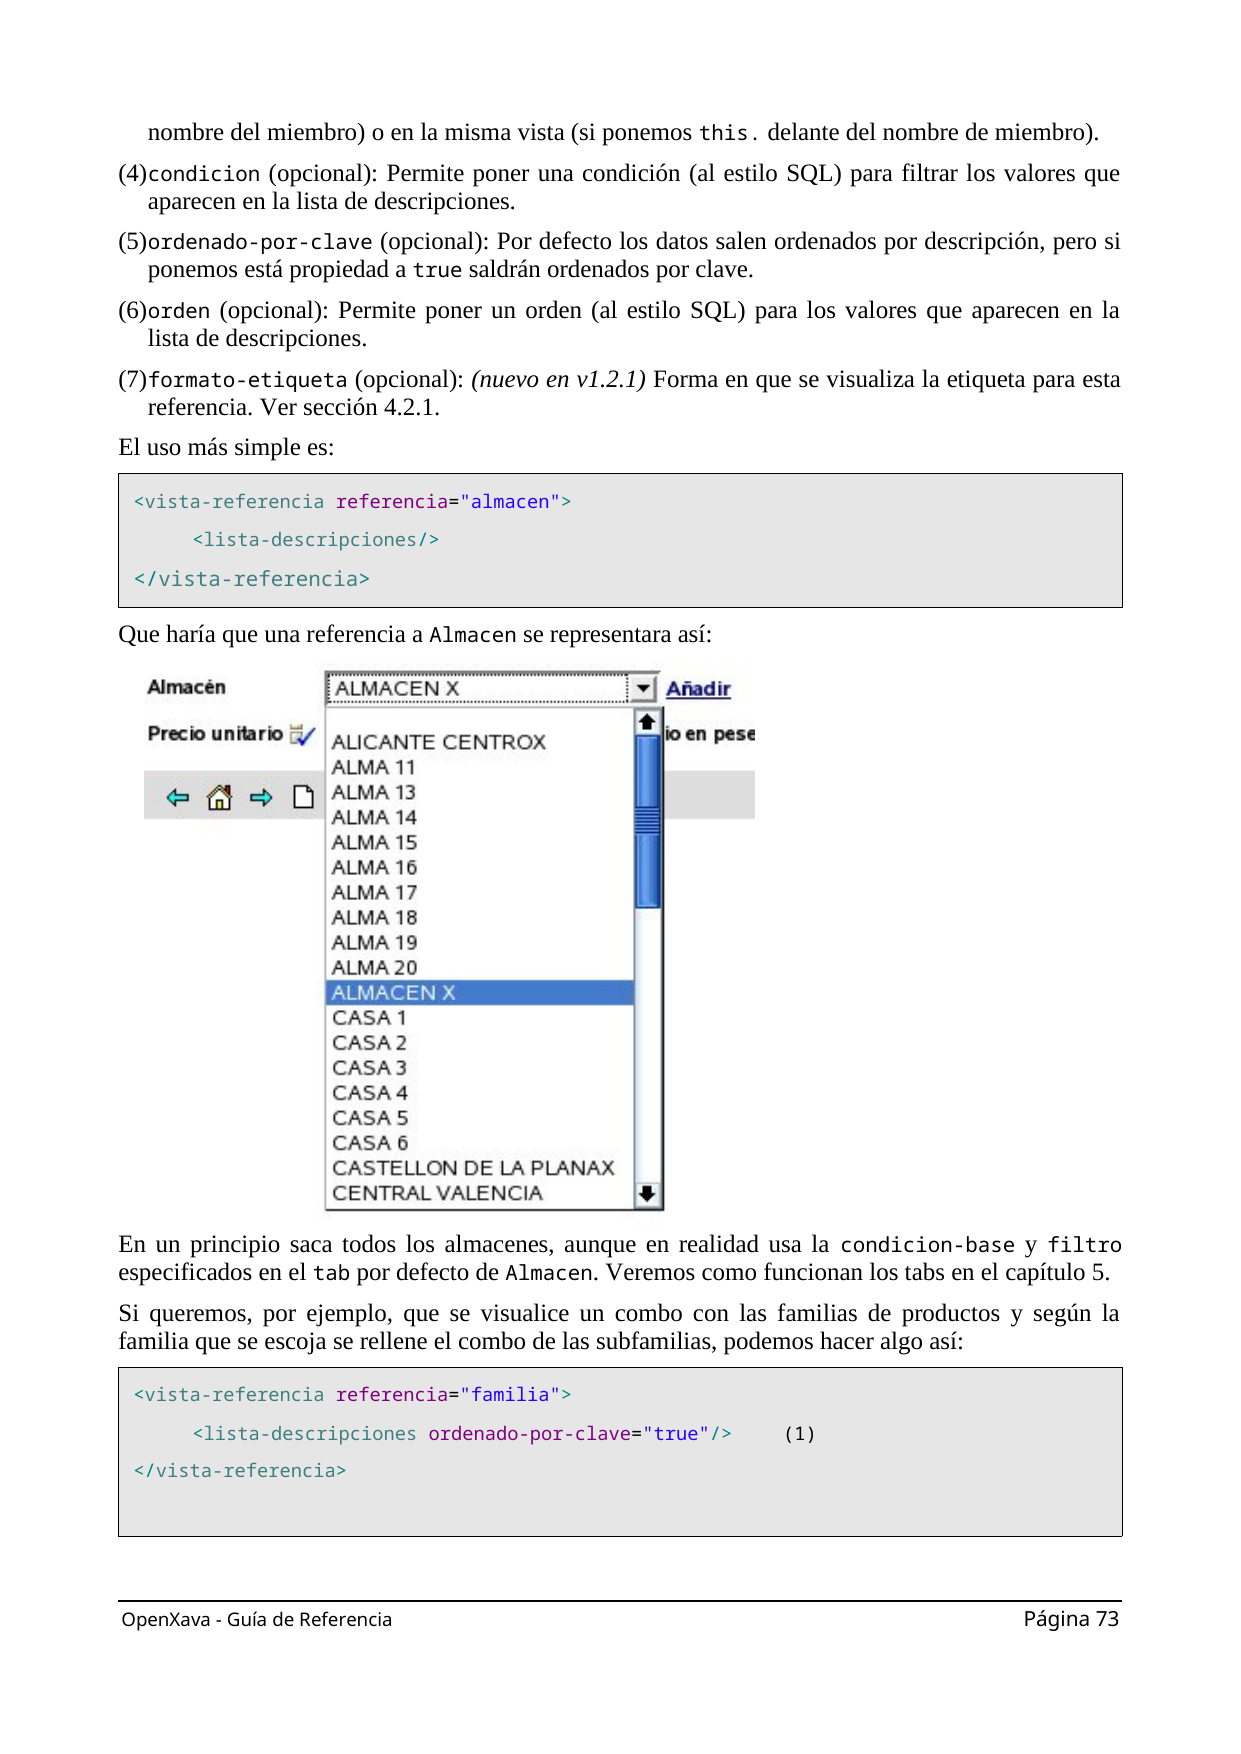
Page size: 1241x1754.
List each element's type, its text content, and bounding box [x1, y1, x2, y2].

list orden (opcional): Permite poner un orden (al estilo SQL) para los valores que aparecen en la lista de descripciones. [118, 296, 1122, 352]
text <lista-descripciones/> [119, 511, 1122, 549]
text </vista-referencia> [119, 1443, 1122, 1481]
text </vista-referencia> [119, 549, 1122, 607]
text Si queremos, por ejemplo, que se visualice un combo con las familias de productos y según la familia que se escoja se rellene el combo de las subfamilias, podemos hacer algo así: [118, 1299, 1122, 1354]
text <vista-referencia referencia="familia"> [119, 1368, 1122, 1405]
list condicion (opcional): Permite poner una condición (al estilo SQL) para filtrar los valores que aparecen en la lista de descripciones. [118, 159, 1122, 215]
list ordenado-por-clave (opcional): Por defecto los datos salen ordenados por descripción, pero si ponemos está propiedad a true saldrán ordenados por clave. [118, 227, 1122, 284]
text <vista-referencia referencia="almacen"> [119, 474, 1122, 511]
text En un principio saca todos los almacenes, aunque en realidad usa la condicion-base y filtro especificados en el tab por defecto de Almacen. Veremos como funcionan los tabs en el capítulo 5. [118, 661, 1122, 1287]
picture [144, 662, 755, 1231]
text Que haría que una referencia a Almacen se representara así: [118, 620, 1122, 648]
text El uso más simple es: [118, 433, 1122, 461]
list nombre del miembro) o en la misma vista (si ponemos this. delante del nombre de miembro). [118, 118, 1122, 146]
list formato-etiqueta (opcional): (nuevo en v1.2.1) Forma en que se visualiza la etiqueta para esta referencia. Ver sección 4.2.1. [118, 365, 1122, 421]
text <lista-descripciones ordenado-por-clave="true"/> (1) [119, 1405, 1122, 1443]
